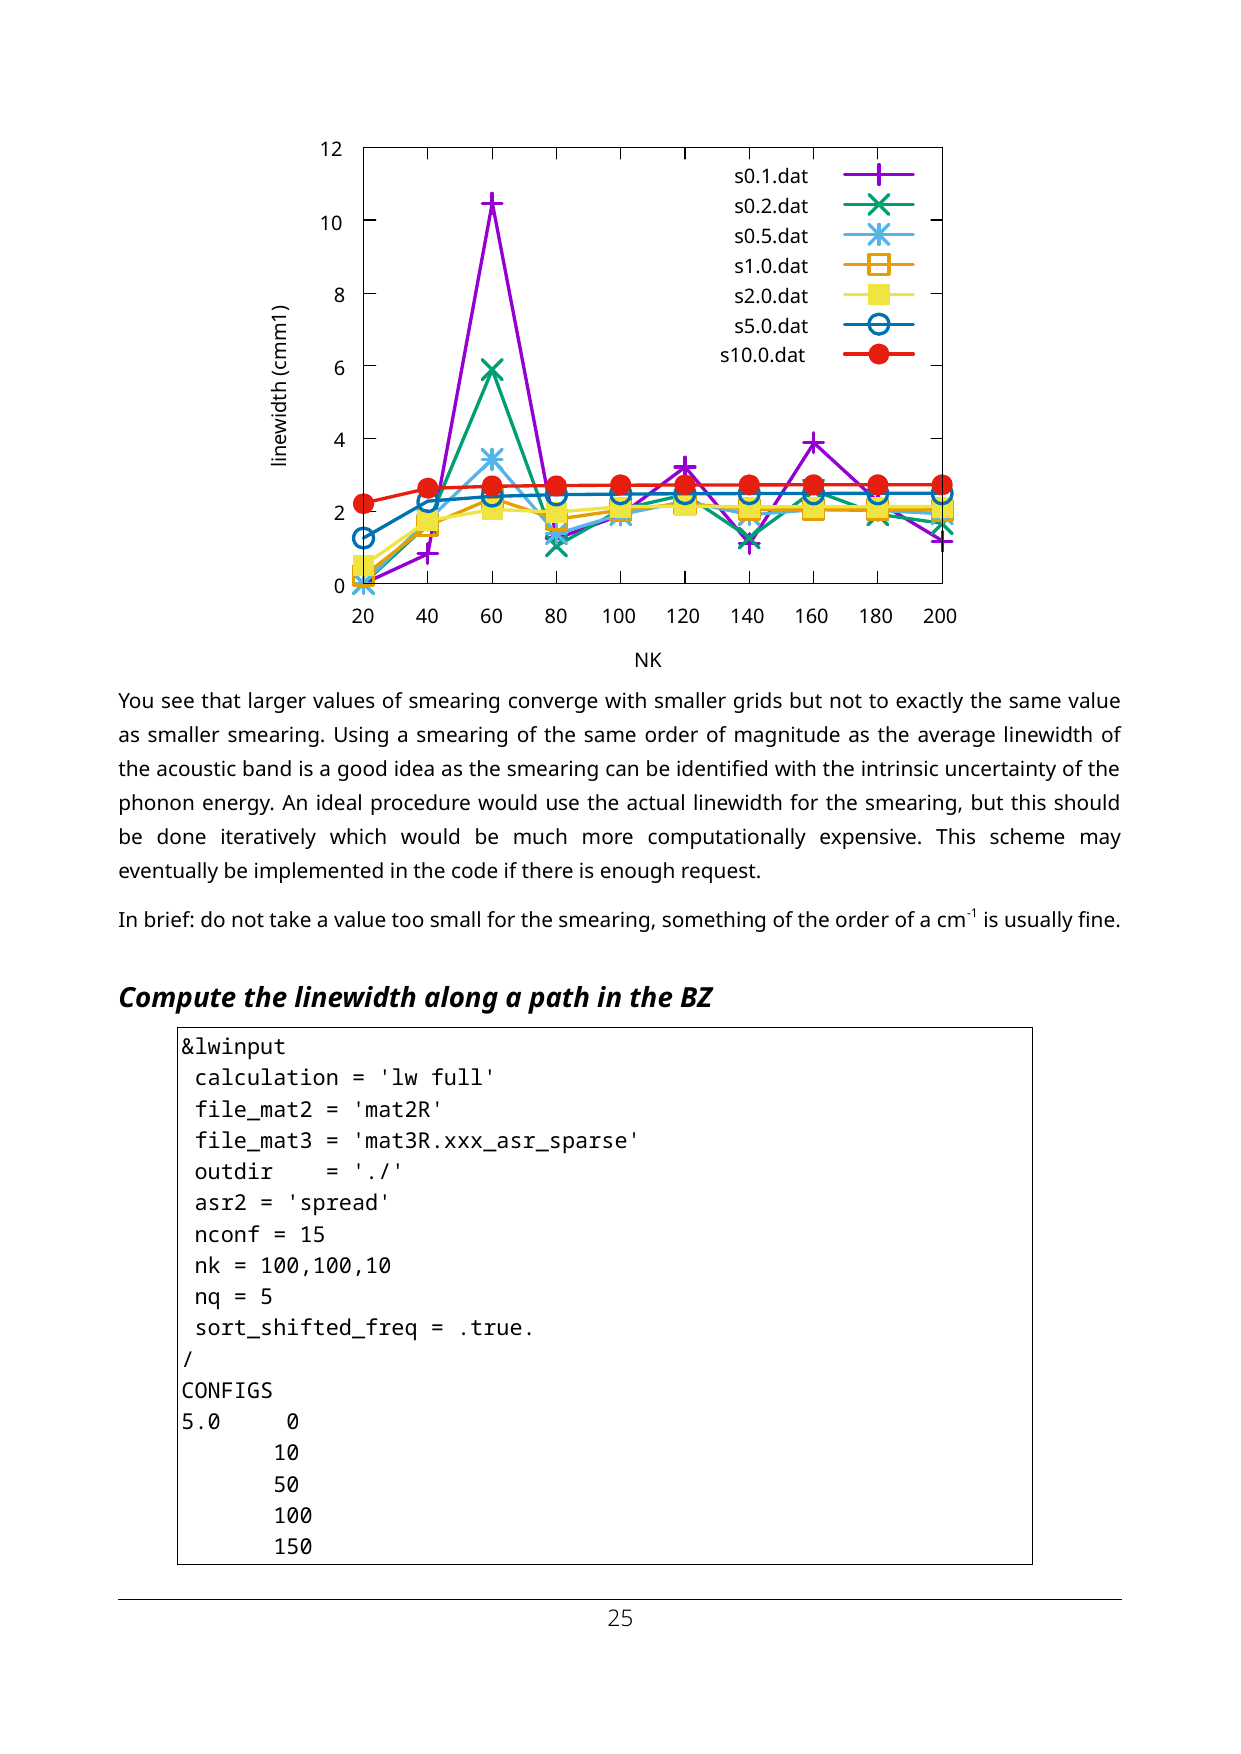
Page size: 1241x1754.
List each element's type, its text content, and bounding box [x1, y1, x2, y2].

text You see that larger values of smearing converge with smaller grids but not to exactly the same value as smaller smearing. Using a smearing of the same order of magnitude as the average linewidth of the acoustic band is a good idea as the smearing can be identified with the intrinsic uncertainty of the phonon energy. An ideal procedure would use the actual linewidth for the smearing, but this should be done iteratively which would be much more computationally expensive. This scheme may eventually be implemented in the code if there is enough request. [118, 118, 1122, 885]
text &lwinput calculation = 'lw full' file_mat2 = 'mat2R' file_mat3 = 'mat3R.xxx_asr_sparse' outdir = './' asr2 = 'spread' nconf = 15 nk = 100,100,10 nq = 5 sort_shifted_freq = .true. / CONFIGS 5.0 0 10 50 100 150 [178, 1028, 1032, 1564]
subtitle Compute the linewidth along a path in the BZ [118, 977, 1122, 1015]
text In brief: do not take a value too small for the smearing, something of the order of a cm-1 is usually fine. [118, 905, 1122, 933]
